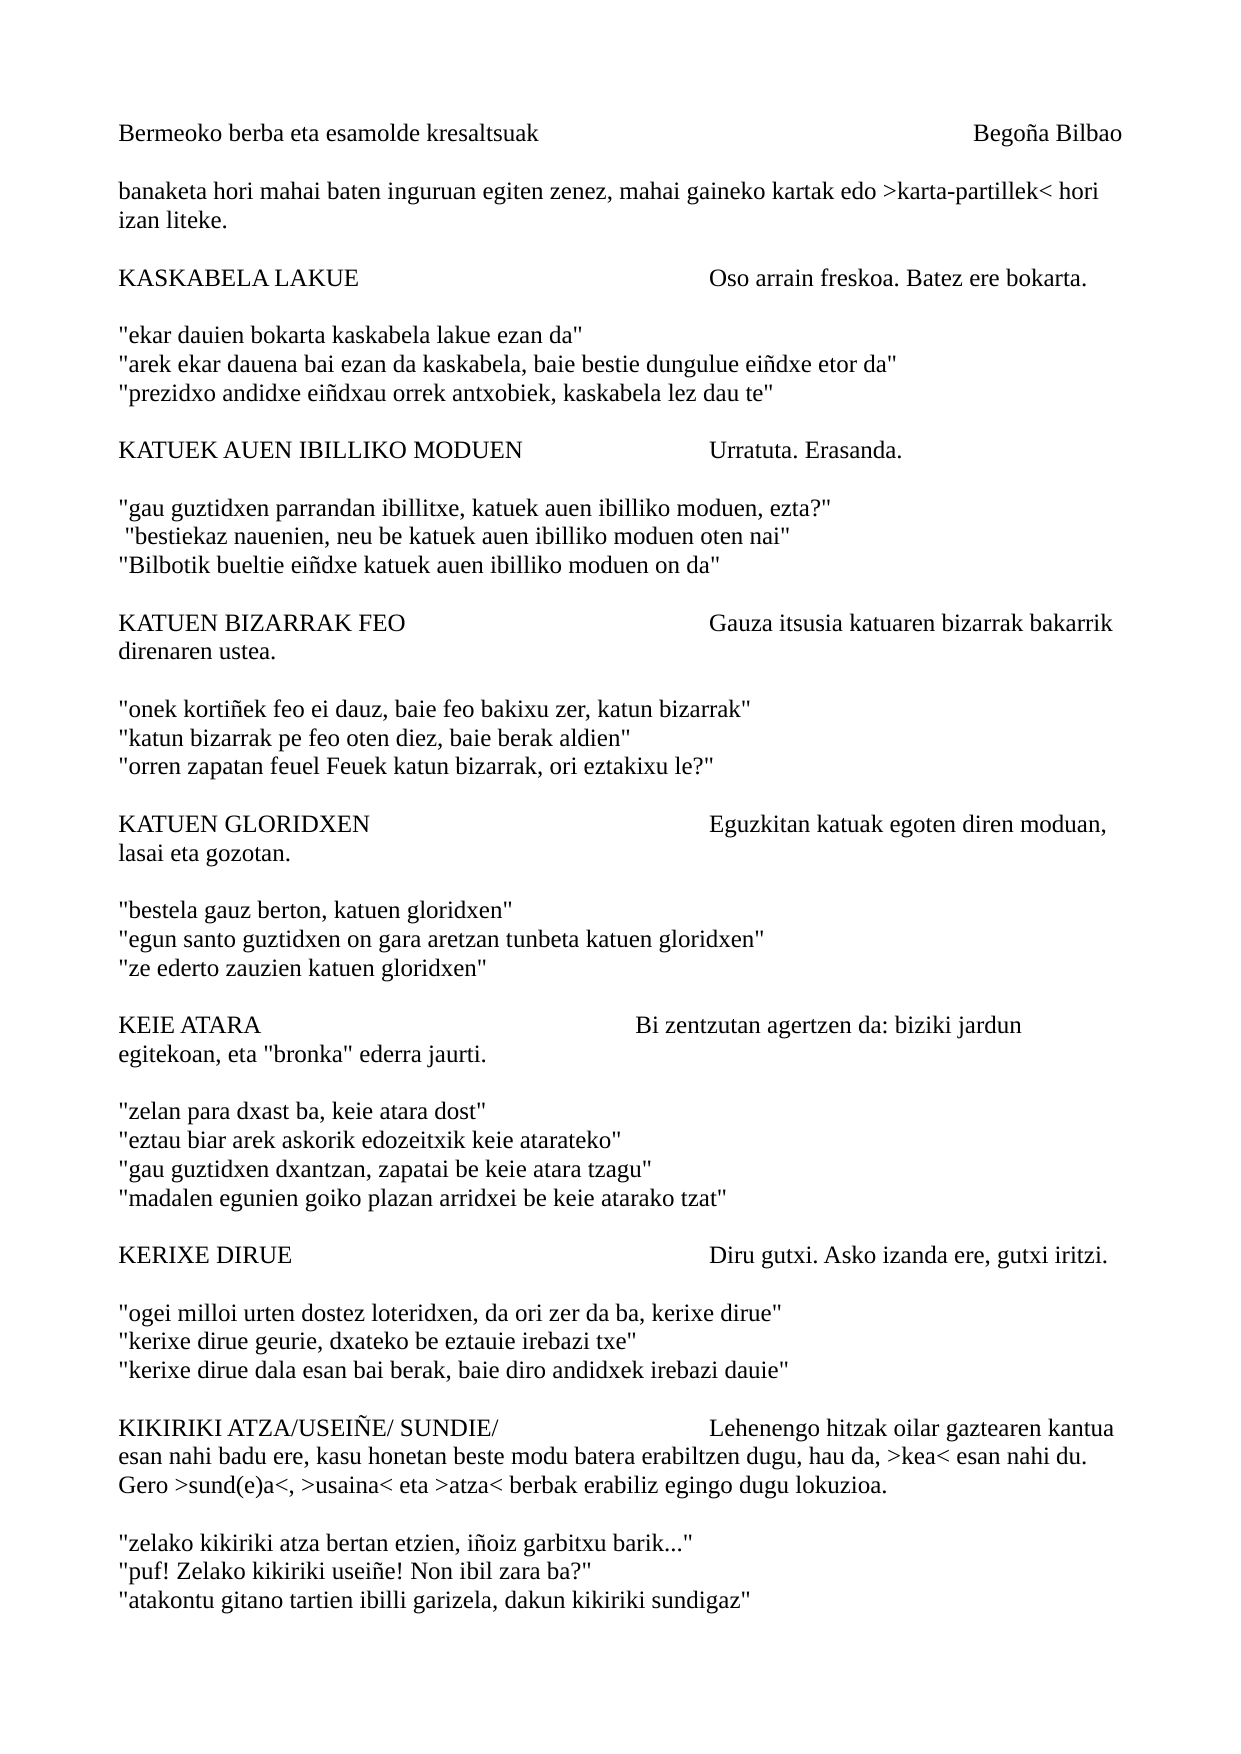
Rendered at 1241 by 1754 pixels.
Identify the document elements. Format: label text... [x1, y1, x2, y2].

text KATUEK AUEN IBILLIKO MODUEN Urratuta. Erasanda. [118, 435, 1122, 464]
text "prezidxo andidxe eiñdxau orrek antxobiek, kaskabela lez dau te" [118, 378, 1122, 406]
text "bestiekaz nauenien, neu be katuek auen ibilliko moduen oten nai" [118, 521, 1122, 550]
text "katun bizarrak pe feo oten diez, baie berak aldien" [118, 723, 1122, 751]
text "Bilbotik bueltie eiñdxe katuek auen ibilliko moduen on da" [118, 550, 1122, 579]
text "orren zapatan feuel Feuek katun bizarrak, ori eztakixu le?" [118, 751, 1122, 780]
text "madalen egunien goiko plazan arridxei be keie atarako tzat" [118, 1183, 1122, 1211]
text "bestela gauz berton, katuen gloridxen" [118, 895, 1122, 924]
text KERIXE DIRUE Diru gutxi. Asko izanda ere, gutxi iritzi. [118, 1240, 1122, 1269]
text "ze ederto zauzien katuen gloridxen" [118, 953, 1122, 981]
text "ekar dauien bokarta kaskabela lakue ezan da" [118, 320, 1122, 349]
text "puf! Zelako kikiriki useiñe! Non ibil zara ba?" [118, 1556, 1122, 1585]
text "gau guztidxen parrandan ibillitxe, katuek auen ibilliko moduen, ezta?" [118, 493, 1122, 521]
text KEIE ATARA Bi zentzutan agertzen da: biziki jardun egitekoan, eta "bronka" ederra jaurti. [118, 1010, 1122, 1068]
text "kerixe dirue dala esan bai berak, baie diro andidxek irebazi dauie" [118, 1355, 1122, 1384]
text "arek ekar dauena bai ezan da kaskabela, baie bestie dungulue eiñdxe etor da" [118, 349, 1122, 378]
text "kerixe dirue geurie, dxateko be eztauie irebazi txe" [118, 1326, 1122, 1355]
text banaketa hori mahai baten inguruan egiten zenez, mahai gaineko kartak edo >karta-partillek< hori izan liteke. [118, 176, 1122, 234]
text KASKABELA LAKUE Oso arrain freskoa. Batez ere bokarta. [118, 263, 1122, 291]
text "gau guztidxen dxantzan, zapatai be keie atara tzagu" [118, 1154, 1122, 1183]
text "onek kortiñek feo ei dauz, baie feo bakixu zer, katun bizarrak" [118, 694, 1122, 723]
text KIKIRIKI ATZA/USEIÑE/ SUNDIE/ Lehenengo hitzak oilar gaztearen kantua esan nahi badu ere, kasu honetan beste modu batera erabiltzen dugu, hau da, >kea< esan nahi du. Gero >sund(e)a<, >usaina< eta >atza< berbak erabiliz egingo dugu lokuzioa. [118, 1413, 1122, 1499]
text "egun santo guztidxen on gara aretzan tunbeta katuen gloridxen" [118, 924, 1122, 953]
text "atakontu gitano tartien ibilli garizela, dakun kikiriki sundigaz" [118, 1585, 1122, 1614]
text KATUEN BIZARRAK FEO Gauza itsusia katuaren bizarrak bakarrik direnaren ustea. [118, 608, 1122, 665]
text "zelako kikiriki atza bertan etzien, iñoiz garbitxu barik..." [118, 1528, 1122, 1556]
text "zelan para dxast ba, keie atara dost" [118, 1096, 1122, 1125]
text KATUEN GLORIDXEN Eguzkitan katuak egoten diren moduan, lasai eta gozotan. [118, 809, 1122, 866]
text "eztau biar arek askorik edozeitxik keie atarateko" [118, 1125, 1122, 1154]
text "ogei milloi urten dostez loteridxen, da ori zer da ba, kerixe dirue" [118, 1298, 1122, 1326]
